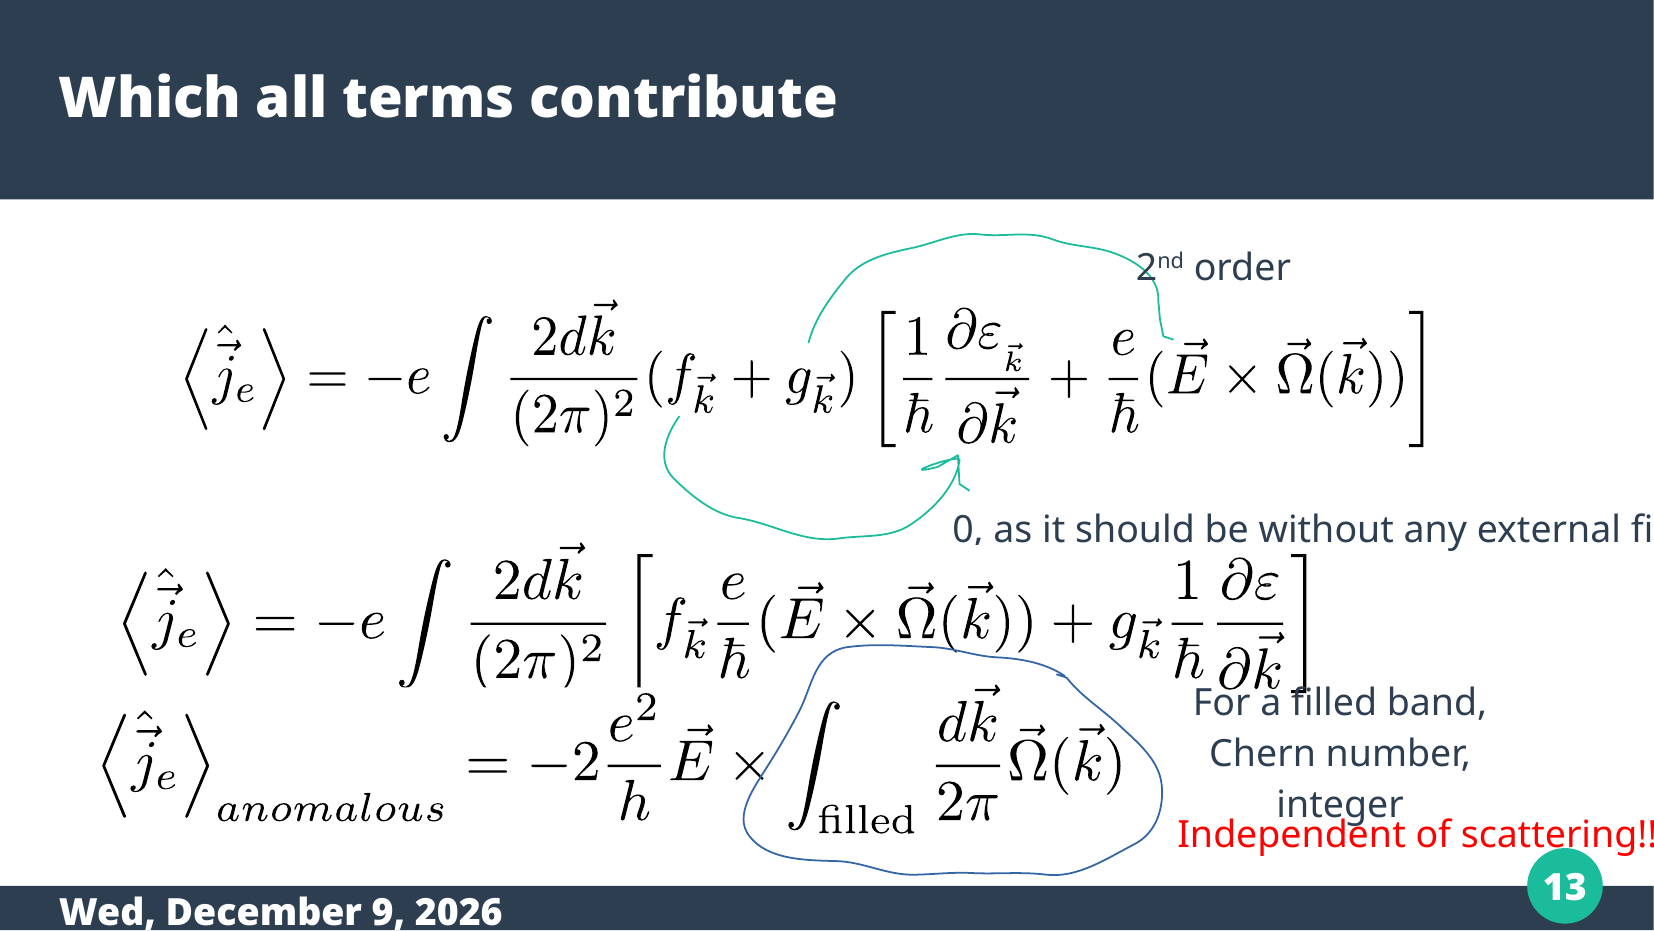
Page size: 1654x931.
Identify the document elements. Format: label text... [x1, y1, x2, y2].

title Which all terms contribute [59, 37, 1595, 155]
text_box [98, 542, 1307, 831]
text_box Independent of scattering!! [1162, 798, 1618, 868]
text_box [181, 299, 1424, 448]
text_box 2nd order [969, 116, 1458, 417]
text_box 0, as it should be without any external field [937, 494, 1635, 563]
text_box [745, 647, 1121, 834]
text_box For a filled band, Chern number, integer [1178, 664, 1595, 798]
